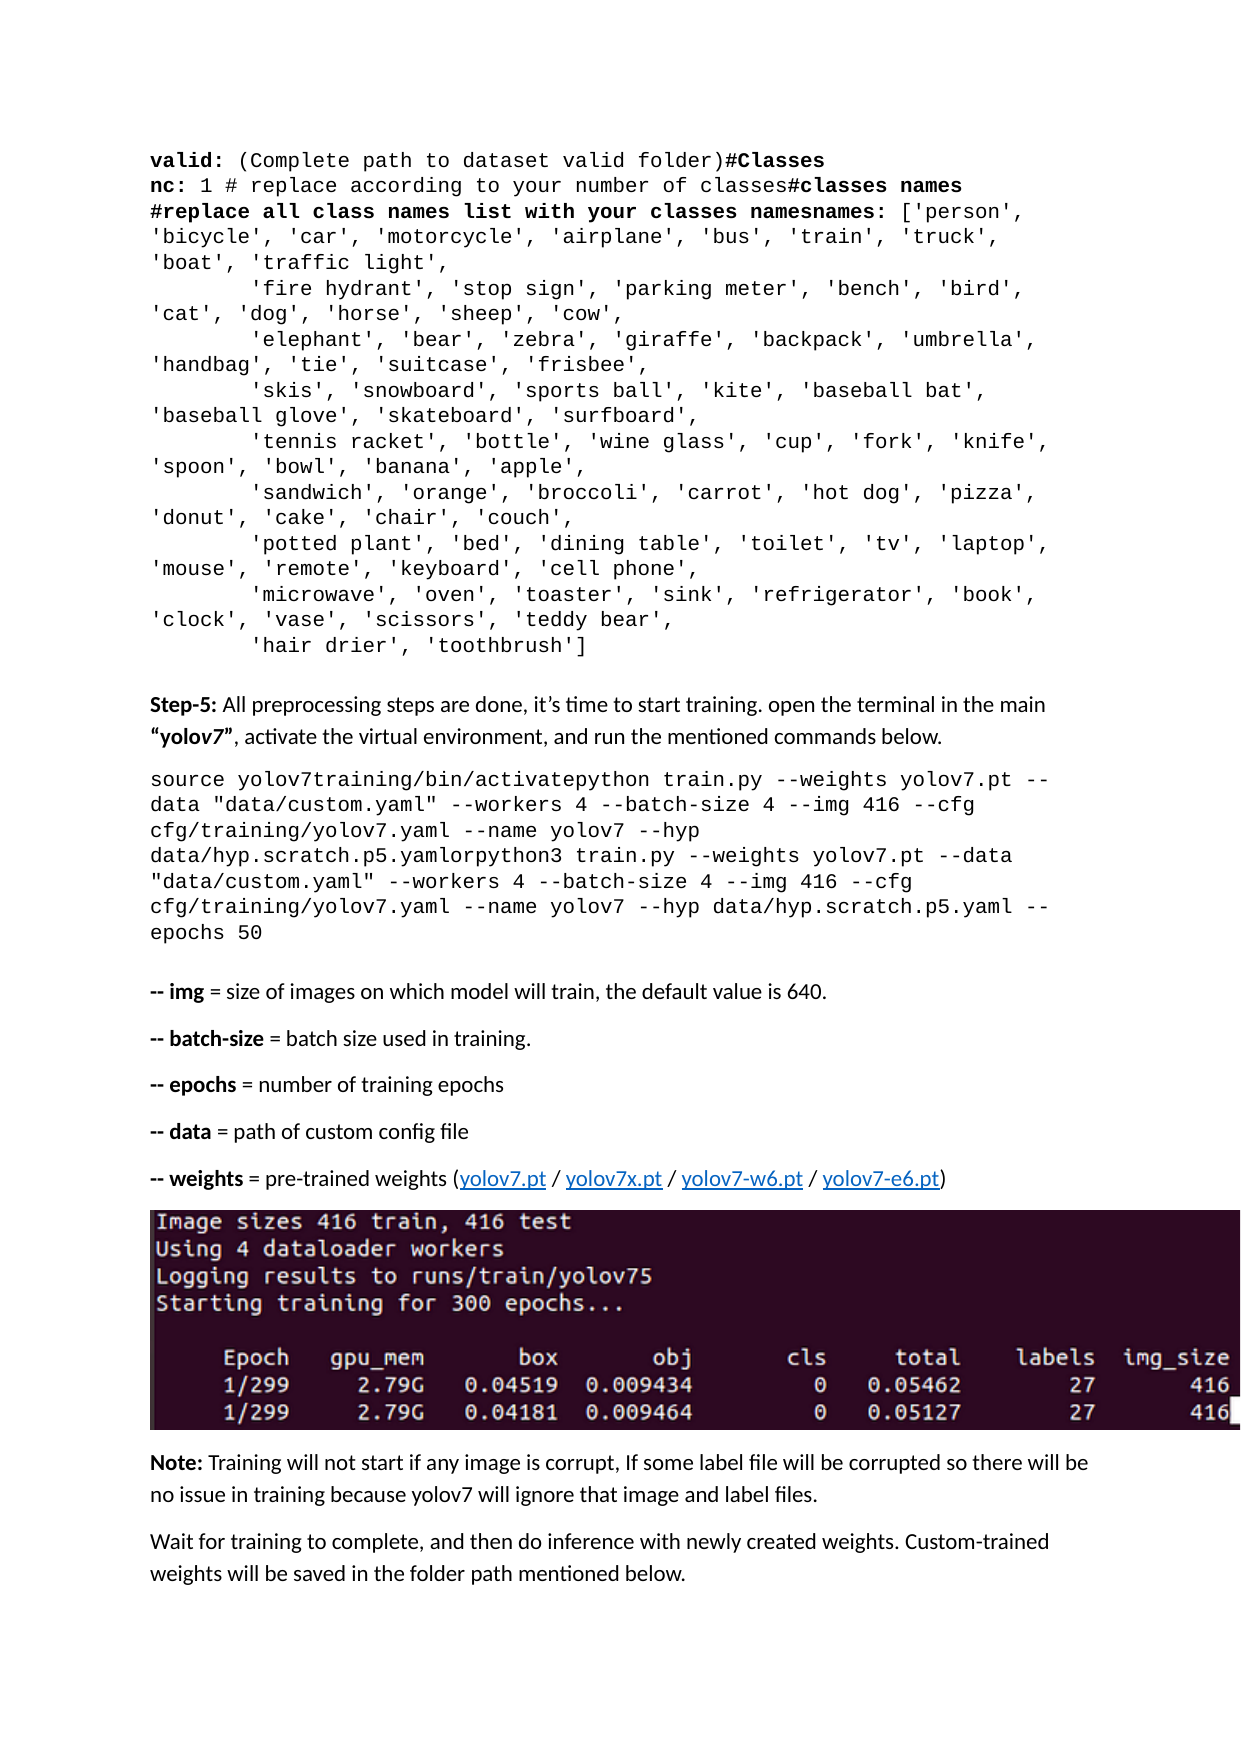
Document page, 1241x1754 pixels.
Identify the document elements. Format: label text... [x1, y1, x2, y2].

text -- weights = pre-trained weights (yolov7.pt / yolov7x.pt / yolov7-w6.pt / yolov7-e6.pt) [150, 1164, 1090, 1192]
text -- epochs = number of training epochs [150, 1071, 1090, 1098]
text 'skis', 'snowboard', 'sports ball', 'kite', 'baseball bat', 'baseball glove', 'skateboard', 'surfboard', [150, 380, 1090, 429]
text source yolov7training/bin/activatepython train.py --weights yolov7.pt --data "data/custom.yaml" --workers 4 --batch-size 4 --img 416 --cfg cfg/training/yolov7.yaml --name yolov7 --hyp data/hyp.scratch.p5.yamlorpython3 train.py --weights yolov7.pt --data "data/custom.yaml" --workers 4 --batch-size 4 --img 416 --cfg cfg/training/yolov7.yaml --name yolov7 --hyp data/hyp.scratch.p5.yaml --epochs 50 [150, 769, 1090, 946]
text -- data = path of custom config file [150, 1117, 1090, 1145]
text -- img = size of images on which model will train, the default value is 640. [150, 977, 1090, 1005]
picture [150, 1210, 1241, 1430]
text valid: (Complete path to dataset valid folder)#Classes [150, 150, 1090, 174]
text 'microwave', 'oven', 'toaster', 'sink', 'refrigerator', 'book', 'clock', 'vase', 'scissors', 'teddy bear', [150, 584, 1090, 633]
text #replace all class names list with your classes namesnames: ['person', 'bicycle', 'car', 'motorcycle', 'airplane', 'bus', 'train', 'truck', 'boat', 'traffic light', [150, 201, 1090, 276]
text 'sandwich', 'orange', 'broccoli', 'carrot', 'hot dog', 'pizza', 'donut', 'cake', 'chair', 'couch', [150, 482, 1090, 531]
text 'elephant', 'bear', 'zebra', 'giraffe', 'backpack', 'umbrella', 'handbag', 'tie', 'suitcase', 'frisbee', [150, 329, 1090, 378]
text 'hair drier', 'toothbrush'] [150, 635, 1090, 658]
text nc: 1 # replace according to your number of classes#classes names [150, 176, 1090, 199]
text Step-5: All preprocessing steps are done, it’s time to start training. open the terminal in the main “yolov7”, activate the virtual environment, and run the mentioned commands below. [150, 690, 1090, 750]
text 'fire hydrant', 'stop sign', 'parking meter', 'bench', 'bird', 'cat', 'dog', 'horse', 'sheep', 'cow', [150, 278, 1090, 327]
text Wait for training to complete, and then do inference with newly created weights. Custom-trained weights will be saved in the folder path mentioned below. [150, 1527, 1090, 1587]
text -- batch-size = batch size used in training. [150, 1024, 1090, 1052]
text 'tennis racket', 'bottle', 'wine glass', 'cup', 'fork', 'knife', 'spoon', 'bowl', 'banana', 'apple', [150, 431, 1090, 480]
text 'potted plant', 'bed', 'dining table', 'toilet', 'tv', 'laptop', 'mouse', 'remote', 'keyboard', 'cell phone', [150, 533, 1090, 582]
text Note: Training will not start if any image is corrupt, If some label file will be corrupted so there will be no issue in training because yolov7 will ignore that image and label files. [150, 1448, 1090, 1508]
